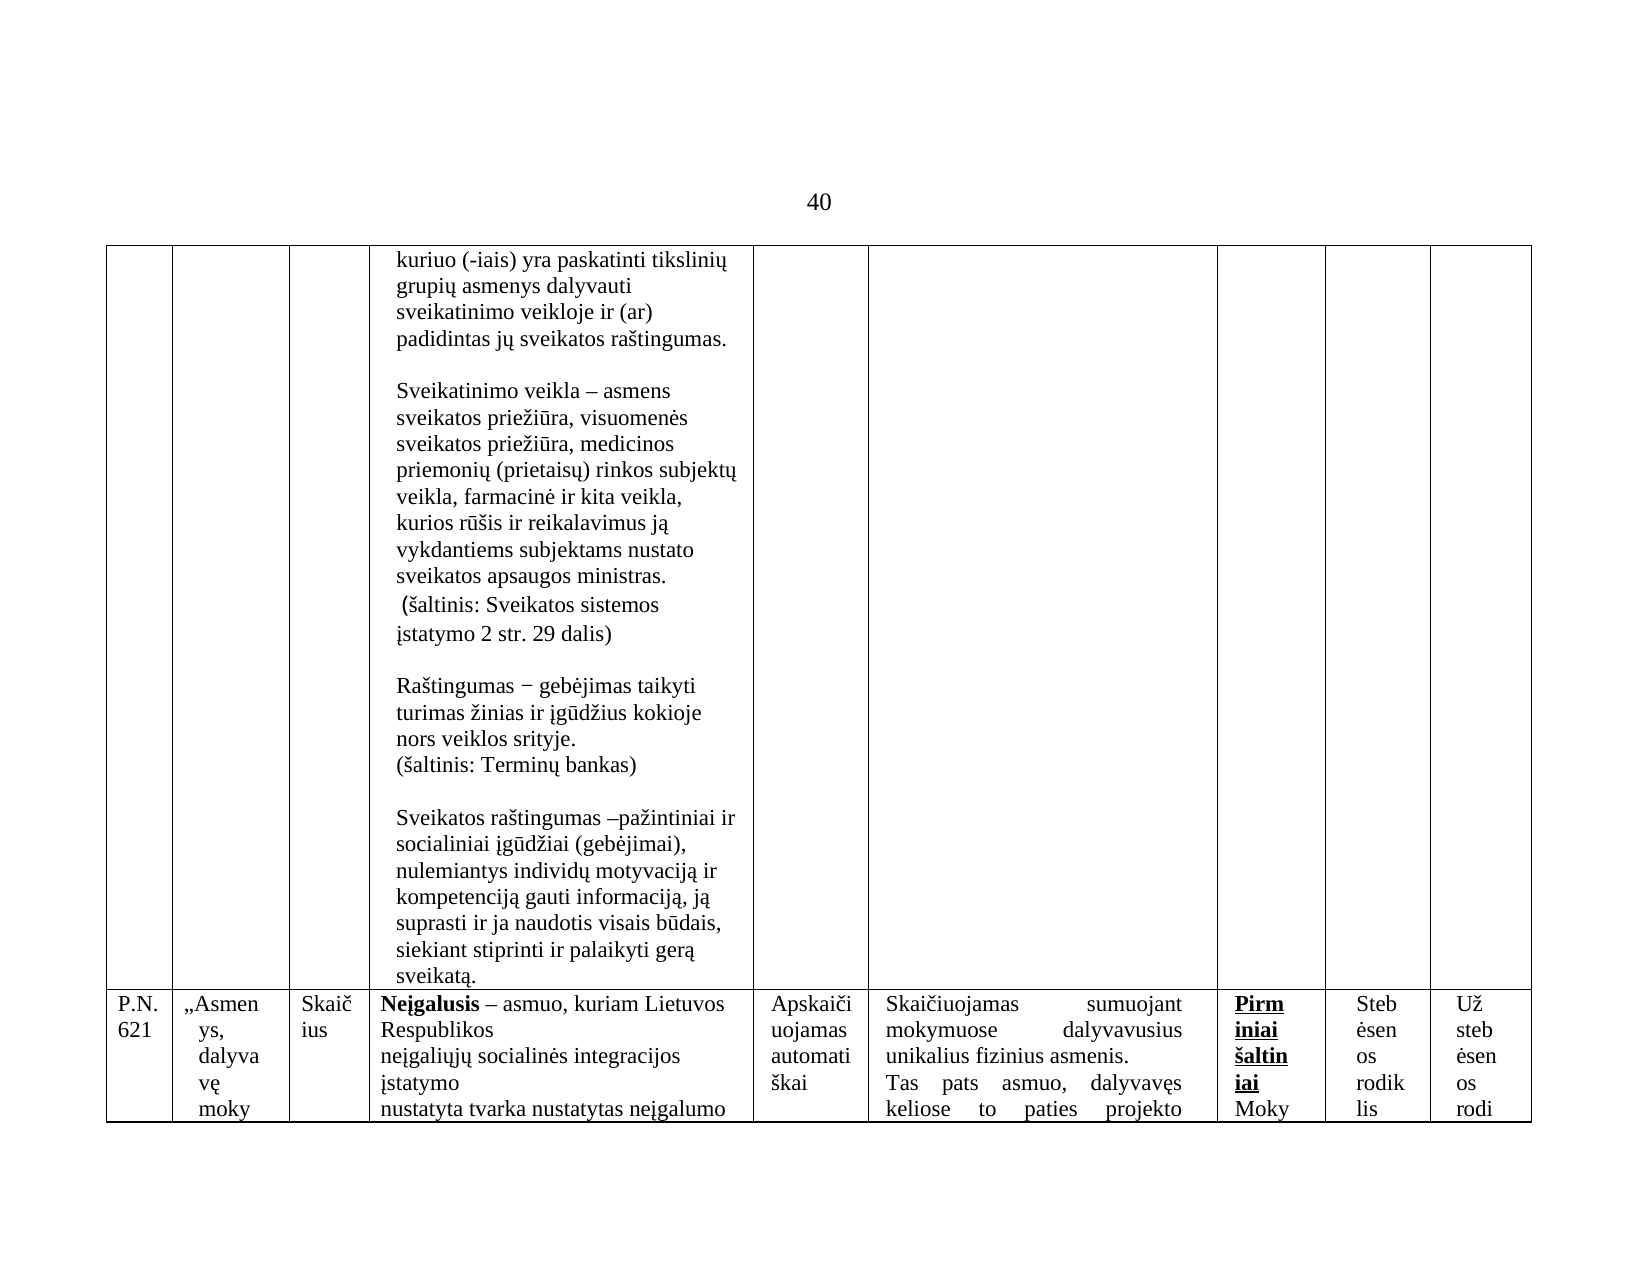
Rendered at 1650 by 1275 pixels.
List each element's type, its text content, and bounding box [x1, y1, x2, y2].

table_cell kuriuo (-iais) yra paskatinti tikslinių grupių asmenys dalyvauti sveikatinimo veikloje ir (ar) padidintas jų sveikatos raštingumas. Sveikatinimo veikla – asmens sveikatos priežiūra, visuomenės sveikatos priežiūra, medicinos priemonių (prietaisų) rinkos subjektų veikla, farmacinė ir kita veikla, kurios rūšis ir reikalavimus ją vykdantiems subjektams nustato sveikatos apsaugos ministras. (šaltinis: Sveikatos sistemos įstatymo 2 str. 29 dalis) Raštingumas − gebėjimas taikyti turimas žinias ir įgūdžius kokioje nors veiklos srityje. (šaltinis: Terminų bankas) Sveikatos raštingumas –pažintiniai ir socialiniai įgūdžiai (gebėjimai), nulemiantys individų motyvaciją ir kompetenciją gauti informaciją, ją suprasti ir ja naudotis visais būdais, siekiant stiprinti ir palaikyti gerą sveikatą. [370, 246, 753, 988]
table_cell Stebėsenos rodiklis [1326, 990, 1430, 1121]
table_cell Už stebėsenos rodi [1431, 990, 1531, 1121]
table_cell [754, 246, 868, 988]
table_cell [869, 246, 1217, 988]
table_cell Pirminiai šaltiniai Moky [1218, 990, 1325, 1121]
table_cell [1326, 246, 1430, 988]
table_cell [1431, 246, 1531, 988]
table_cell „Asmenys, dalyvavę moky [173, 990, 289, 1121]
table_cell [107, 246, 172, 988]
table_cell P.N. 621 [107, 990, 172, 1121]
table_cell Skaičiuojamas sumuojant mokymuose dalyvavusius unikalius fizinius asmenis. Tas pats asmuo, dalyvavęs keliose to paties projekto [869, 990, 1217, 1121]
table_cell Apskaičiuojamas automatiškai [754, 990, 868, 1121]
table_cell Skaičius [290, 990, 369, 1121]
table_cell Neįgalusis – asmuo, kuriam Lietuvos Respublikos neįgaliųjų socialinės integracijos įstatymo nustatyta tvarka nustatytas neįgalumo [370, 990, 753, 1121]
table_cell [290, 246, 369, 988]
table_cell [173, 246, 289, 988]
table_cell [1218, 246, 1325, 988]
